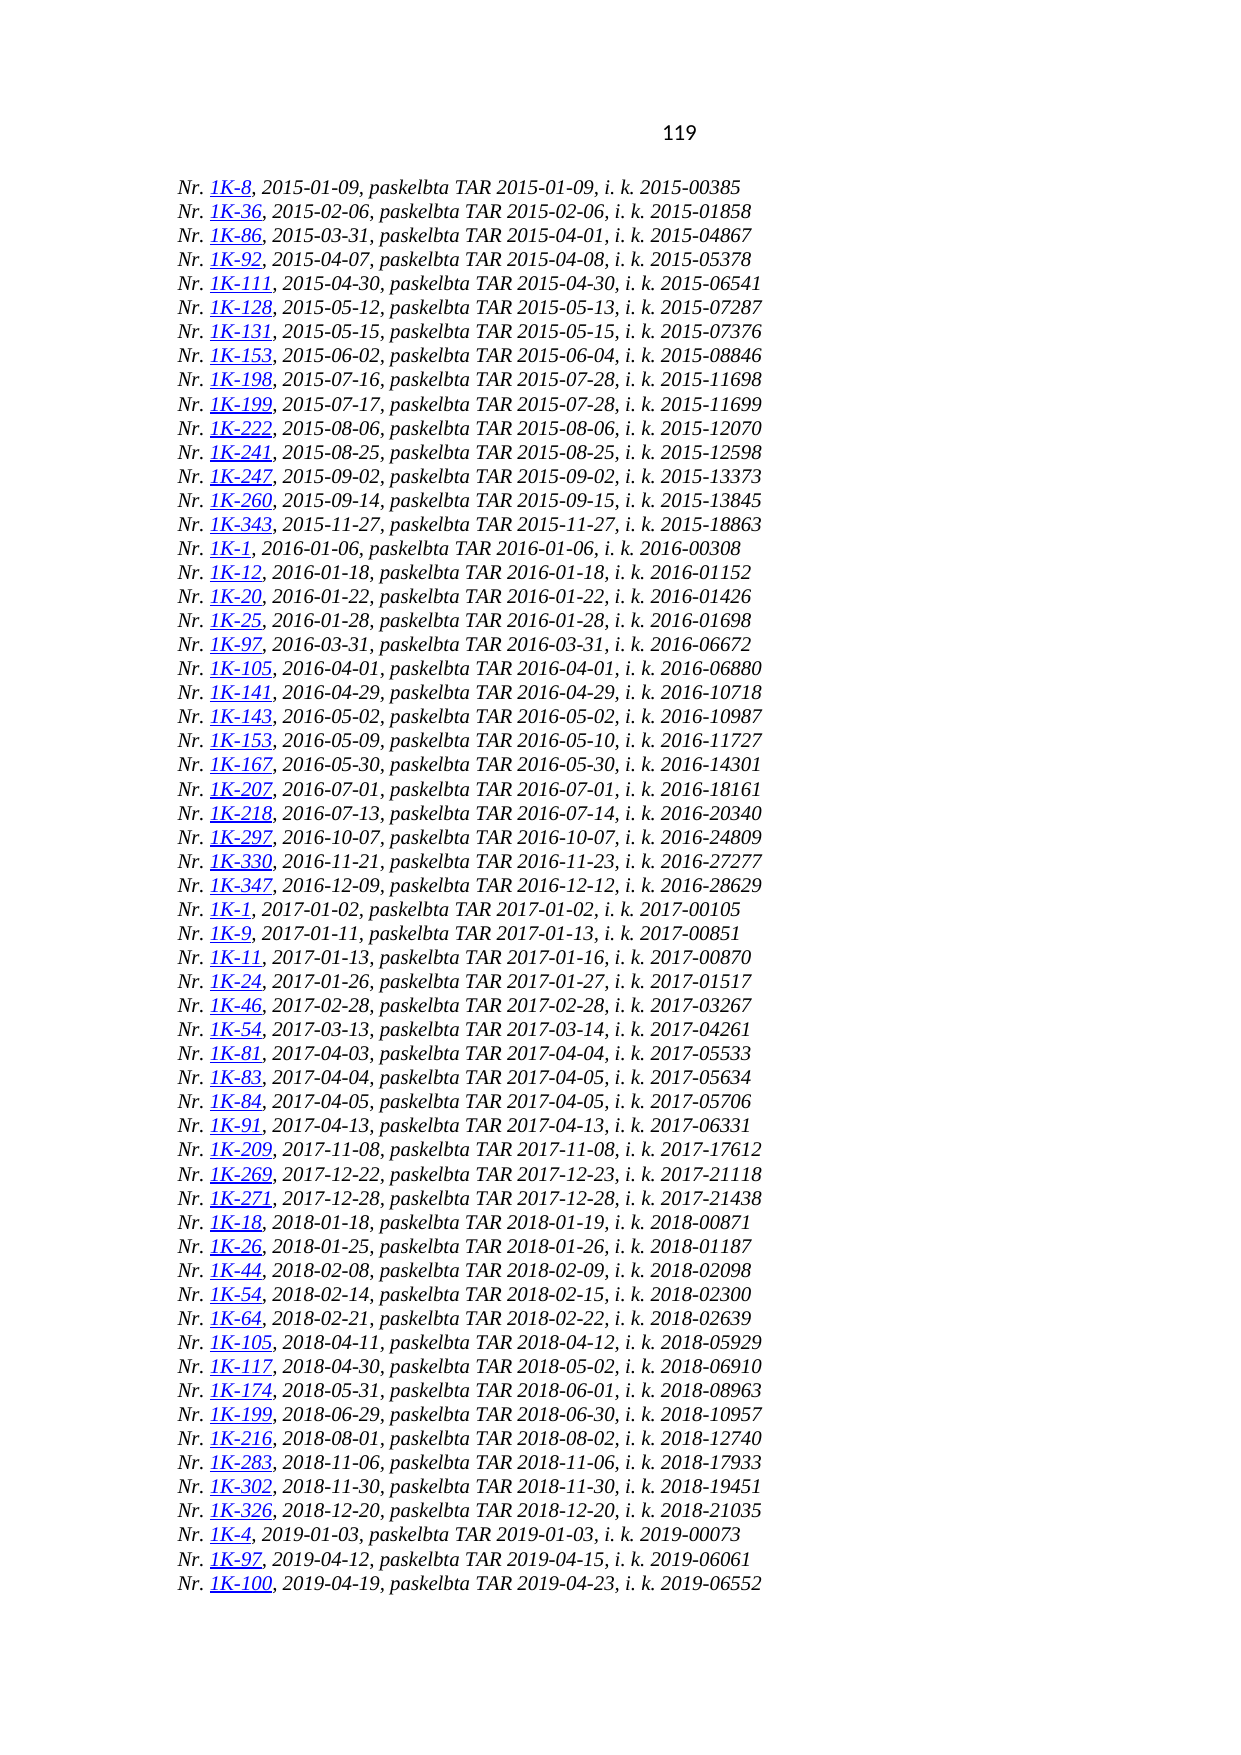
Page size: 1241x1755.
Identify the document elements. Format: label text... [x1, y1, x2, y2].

text Nr. 1K-297, 2016-10-07, paskelbta TAR 2016-10-07, i. k. 2016-24809 [177, 824, 1181, 849]
text Nr. 1K-97, 2016-03-31, paskelbta TAR 2016-03-31, i. k. 2016-06672 [177, 632, 1181, 656]
text Nr. 1K-302, 2018-11-30, paskelbta TAR 2018-11-30, i. k. 2018-19451 [177, 1474, 1181, 1498]
text Nr. 1K-111, 2015-04-30, paskelbta TAR 2015-04-30, i. k. 2015-06541 [177, 271, 1181, 295]
text Nr. 1K-241, 2015-08-25, paskelbta TAR 2015-08-25, i. k. 2015-12598 [177, 439, 1181, 464]
text Nr. 1K-199, 2018-06-29, paskelbta TAR 2018-06-30, i. k. 2018-10957 [177, 1402, 1181, 1426]
text Nr. 1K-209, 2017-11-08, paskelbta TAR 2017-11-08, i. k. 2017-17612 [177, 1137, 1181, 1161]
text Nr. 1K-83, 2017-04-04, paskelbta TAR 2017-04-05, i. k. 2017-05634 [177, 1065, 1181, 1089]
text Nr. 1K-46, 2017-02-28, paskelbta TAR 2017-02-28, i. k. 2017-03267 [177, 993, 1181, 1017]
text Nr. 1K-269, 2017-12-22, paskelbta TAR 2017-12-23, i. k. 2017-21118 [177, 1161, 1181, 1186]
text Nr. 1K-216, 2018-08-01, paskelbta TAR 2018-08-02, i. k. 2018-12740 [177, 1426, 1181, 1450]
text Nr. 1K-167, 2016-05-30, paskelbta TAR 2016-05-30, i. k. 2016-14301 [177, 752, 1181, 776]
text Nr. 1K-198, 2015-07-16, paskelbta TAR 2015-07-28, i. k. 2015-11698 [177, 367, 1181, 391]
text Nr. 1K-54, 2017-03-13, paskelbta TAR 2017-03-14, i. k. 2017-04261 [177, 1017, 1181, 1041]
text Nr. 1K-207, 2016-07-01, paskelbta TAR 2016-07-01, i. k. 2016-18161 [177, 776, 1181, 801]
text Nr. 1K-153, 2015-06-02, paskelbta TAR 2015-06-04, i. k. 2015-08846 [177, 343, 1181, 367]
text Nr. 1K-11, 2017-01-13, paskelbta TAR 2017-01-16, i. k. 2017-00870 [177, 945, 1181, 969]
text Nr. 1K-105, 2018-04-11, paskelbta TAR 2018-04-12, i. k. 2018-05929 [177, 1330, 1181, 1354]
text Nr. 1K-4, 2019-01-03, paskelbta TAR 2019-01-03, i. k. 2019-00073 [177, 1522, 1181, 1546]
text Nr. 1K-92, 2015-04-07, paskelbta TAR 2015-04-08, i. k. 2015-05378 [177, 247, 1181, 271]
text Nr. 1K-44, 2018-02-08, paskelbta TAR 2018-02-09, i. k. 2018-02098 [177, 1258, 1181, 1282]
text Nr. 1K-64, 2018-02-21, paskelbta TAR 2018-02-22, i. k. 2018-02639 [177, 1306, 1181, 1330]
text Nr. 1K-247, 2015-09-02, paskelbta TAR 2015-09-02, i. k. 2015-13373 [177, 464, 1181, 488]
text Nr. 1K-283, 2018-11-06, paskelbta TAR 2018-11-06, i. k. 2018-17933 [177, 1450, 1181, 1474]
text Nr. 1K-199, 2015-07-17, paskelbta TAR 2015-07-28, i. k. 2015-11699 [177, 391, 1181, 416]
text Nr. 1K-343, 2015-11-27, paskelbta TAR 2015-11-27, i. k. 2015-18863 [177, 512, 1181, 536]
text Nr. 1K-117, 2018-04-30, paskelbta TAR 2018-05-02, i. k. 2018-06910 [177, 1354, 1181, 1378]
text Nr. 1K-26, 2018-01-25, paskelbta TAR 2018-01-26, i. k. 2018-01187 [177, 1234, 1181, 1258]
text Nr. 1K-81, 2017-04-03, paskelbta TAR 2017-04-04, i. k. 2017-05533 [177, 1041, 1181, 1065]
text Nr. 1K-36, 2015-02-06, paskelbta TAR 2015-02-06, i. k. 2015-01858 [177, 199, 1181, 223]
text Nr. 1K-54, 2018-02-14, paskelbta TAR 2018-02-15, i. k. 2018-02300 [177, 1282, 1181, 1306]
text Nr. 1K-86, 2015-03-31, paskelbta TAR 2015-04-01, i. k. 2015-04867 [177, 223, 1181, 247]
text Nr. 1K-131, 2015-05-15, paskelbta TAR 2015-05-15, i. k. 2015-07376 [177, 319, 1181, 343]
text Nr. 1K-174, 2018-05-31, paskelbta TAR 2018-06-01, i. k. 2018-08963 [177, 1378, 1181, 1402]
text Nr. 1K-143, 2016-05-02, paskelbta TAR 2016-05-02, i. k. 2016-10987 [177, 704, 1181, 728]
text Nr. 1K-20, 2016-01-22, paskelbta TAR 2016-01-22, i. k. 2016-01426 [177, 584, 1181, 608]
text Nr. 1K-141, 2016-04-29, paskelbta TAR 2016-04-29, i. k. 2016-10718 [177, 680, 1181, 704]
text Nr. 1K-271, 2017-12-28, paskelbta TAR 2017-12-28, i. k. 2017-21438 [177, 1186, 1181, 1209]
text Nr. 1K-25, 2016-01-28, paskelbta TAR 2016-01-28, i. k. 2016-01698 [177, 608, 1181, 632]
text Nr. 1K-105, 2016-04-01, paskelbta TAR 2016-04-01, i. k. 2016-06880 [177, 656, 1181, 680]
text Nr. 1K-12, 2016-01-18, paskelbta TAR 2016-01-18, i. k. 2016-01152 [177, 560, 1181, 584]
text Nr. 1K-260, 2015-09-14, paskelbta TAR 2015-09-15, i. k. 2015-13845 [177, 488, 1181, 512]
text Nr. 1K-153, 2016-05-09, paskelbta TAR 2016-05-10, i. k. 2016-11727 [177, 728, 1181, 752]
text Nr. 1K-18, 2018-01-18, paskelbta TAR 2018-01-19, i. k. 2018-00871 [177, 1209, 1181, 1234]
text Nr. 1K-100, 2019-04-19, paskelbta TAR 2019-04-23, i. k. 2019-06552 [177, 1571, 1181, 1594]
text Nr. 1K-9, 2017-01-11, paskelbta TAR 2017-01-13, i. k. 2017-00851 [177, 921, 1181, 945]
text Nr. 1K-347, 2016-12-09, paskelbta TAR 2016-12-12, i. k. 2016-28629 [177, 873, 1181, 897]
text Nr. 1K-218, 2016-07-13, paskelbta TAR 2016-07-14, i. k. 2016-20340 [177, 801, 1181, 824]
text Nr. 1K-84, 2017-04-05, paskelbta TAR 2017-04-05, i. k. 2017-05706 [177, 1089, 1181, 1113]
text Nr. 1K-128, 2015-05-12, paskelbta TAR 2015-05-13, i. k. 2015-07287 [177, 295, 1181, 319]
text Nr. 1K-24, 2017-01-26, paskelbta TAR 2017-01-27, i. k. 2017-01517 [177, 969, 1181, 993]
text Nr. 1K-91, 2017-04-13, paskelbta TAR 2017-04-13, i. k. 2017-06331 [177, 1113, 1181, 1137]
text Nr. 1K-330, 2016-11-21, paskelbta TAR 2016-11-23, i. k. 2016-27277 [177, 849, 1181, 873]
text Nr. 1K-1, 2016-01-06, paskelbta TAR 2016-01-06, i. k. 2016-00308 [177, 536, 1181, 560]
text Nr. 1K-1, 2017-01-02, paskelbta TAR 2017-01-02, i. k. 2017-00105 [177, 897, 1181, 921]
text Nr. 1K-8, 2015-01-09, paskelbta TAR 2015-01-09, i. k. 2015-00385 [177, 175, 1181, 199]
text Nr. 1K-97, 2019-04-12, paskelbta TAR 2019-04-15, i. k. 2019-06061 [177, 1546, 1181, 1571]
text Nr. 1K-326, 2018-12-20, paskelbta TAR 2018-12-20, i. k. 2018-21035 [177, 1498, 1181, 1522]
text Nr. 1K-222, 2015-08-06, paskelbta TAR 2015-08-06, i. k. 2015-12070 [177, 416, 1181, 439]
